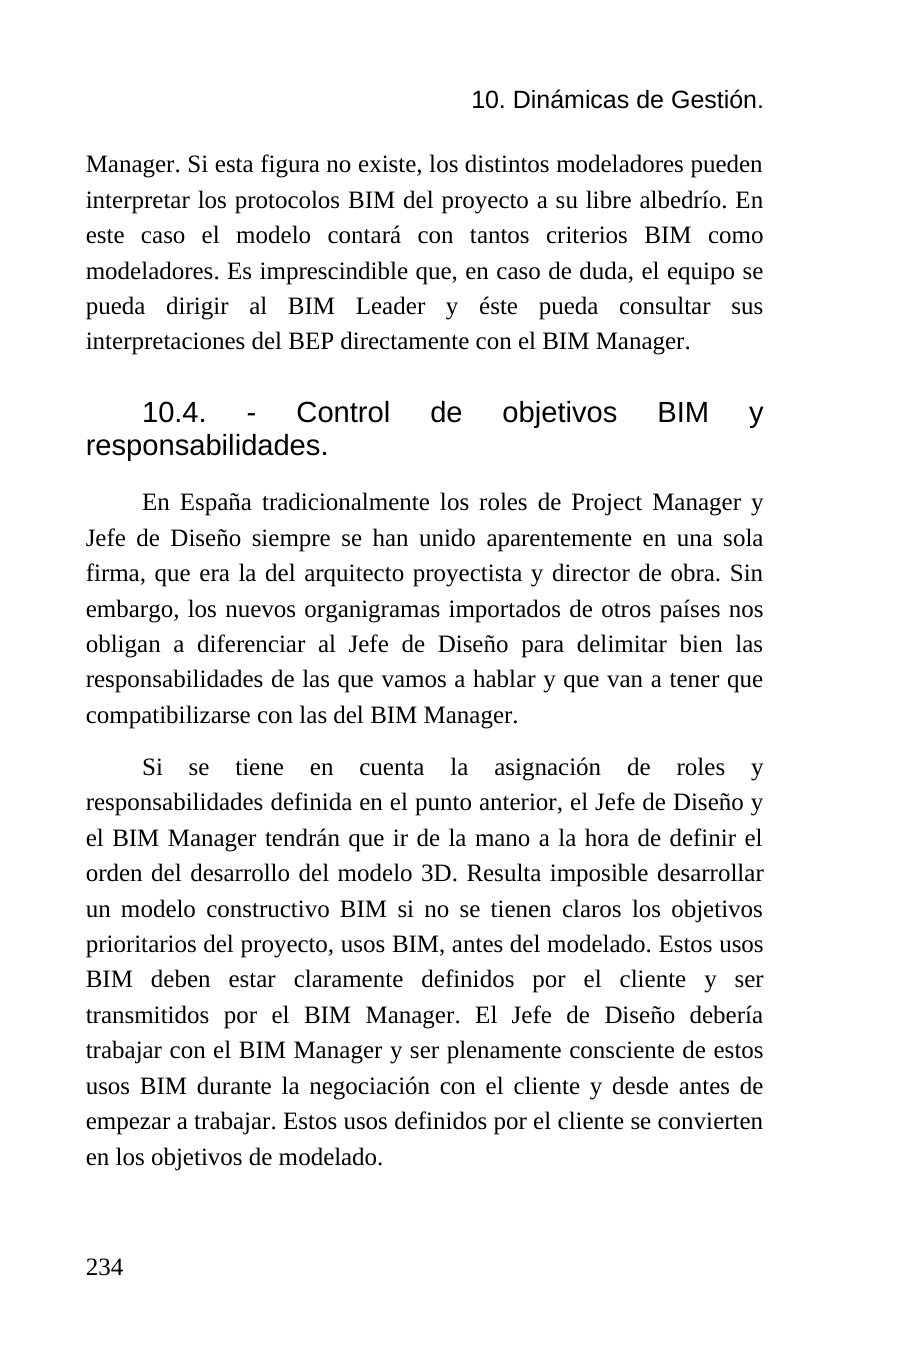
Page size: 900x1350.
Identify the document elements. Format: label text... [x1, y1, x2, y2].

text En España tradicionalmente los roles de Project Manager y Jefe de Diseño siempre se han unido aparentemente en una sola firma, que era la del arquitecto proyectista y director de obra. Sin embargo, los nuevos organigramas importados de otros países nos obligan a diferenciar al Jefe de Diseño para delimitar bien las responsabilidades de las que vamos a hablar y que van a tener que compatibilizarse con las del BIM Manager. [86, 482, 764, 730]
text Si se tiene en cuenta la asignación de roles y responsabilidades definida en el punto anterior, el Jefe de Diseño y el BIM Manager tendrán que ir de la mano a la hora de definir el orden del desarrollo del modelo 3D. Resulta imposible desarrollar un modelo constructivo BIM si no se tienen claros los objetivos prioritarios del proyecto, usos BIM, antes del modelado. Estos usos BIM deben estar claramente definidos por el cliente y ser transmitidos por el BIM Manager. El Jefe de Diseño debería trabajar con el BIM Manager y ser plenamente consciente de estos usos BIM durante la negociación con el cliente y desde antes de empezar a trabajar. Estos usos definidos por el cliente se convierten en los objetivos de modelado. [86, 747, 764, 1172]
text Manager. Si esta figura no existe, los distintos modeladores pueden interpretar los protocolos BIM del proyecto a su libre albedrío. En este caso el modelo contará con tantos criterios BIM como modeladores. Es imprescindible que, en caso de duda, el equipo se pueda dirigir al BIM Leader y éste pueda consultar sus interpretaciones del BEP directamente con el BIM Manager. [86, 144, 764, 357]
subtitle 10.4. - Control de objetivos BIM y responsabilidades. [86, 394, 764, 462]
